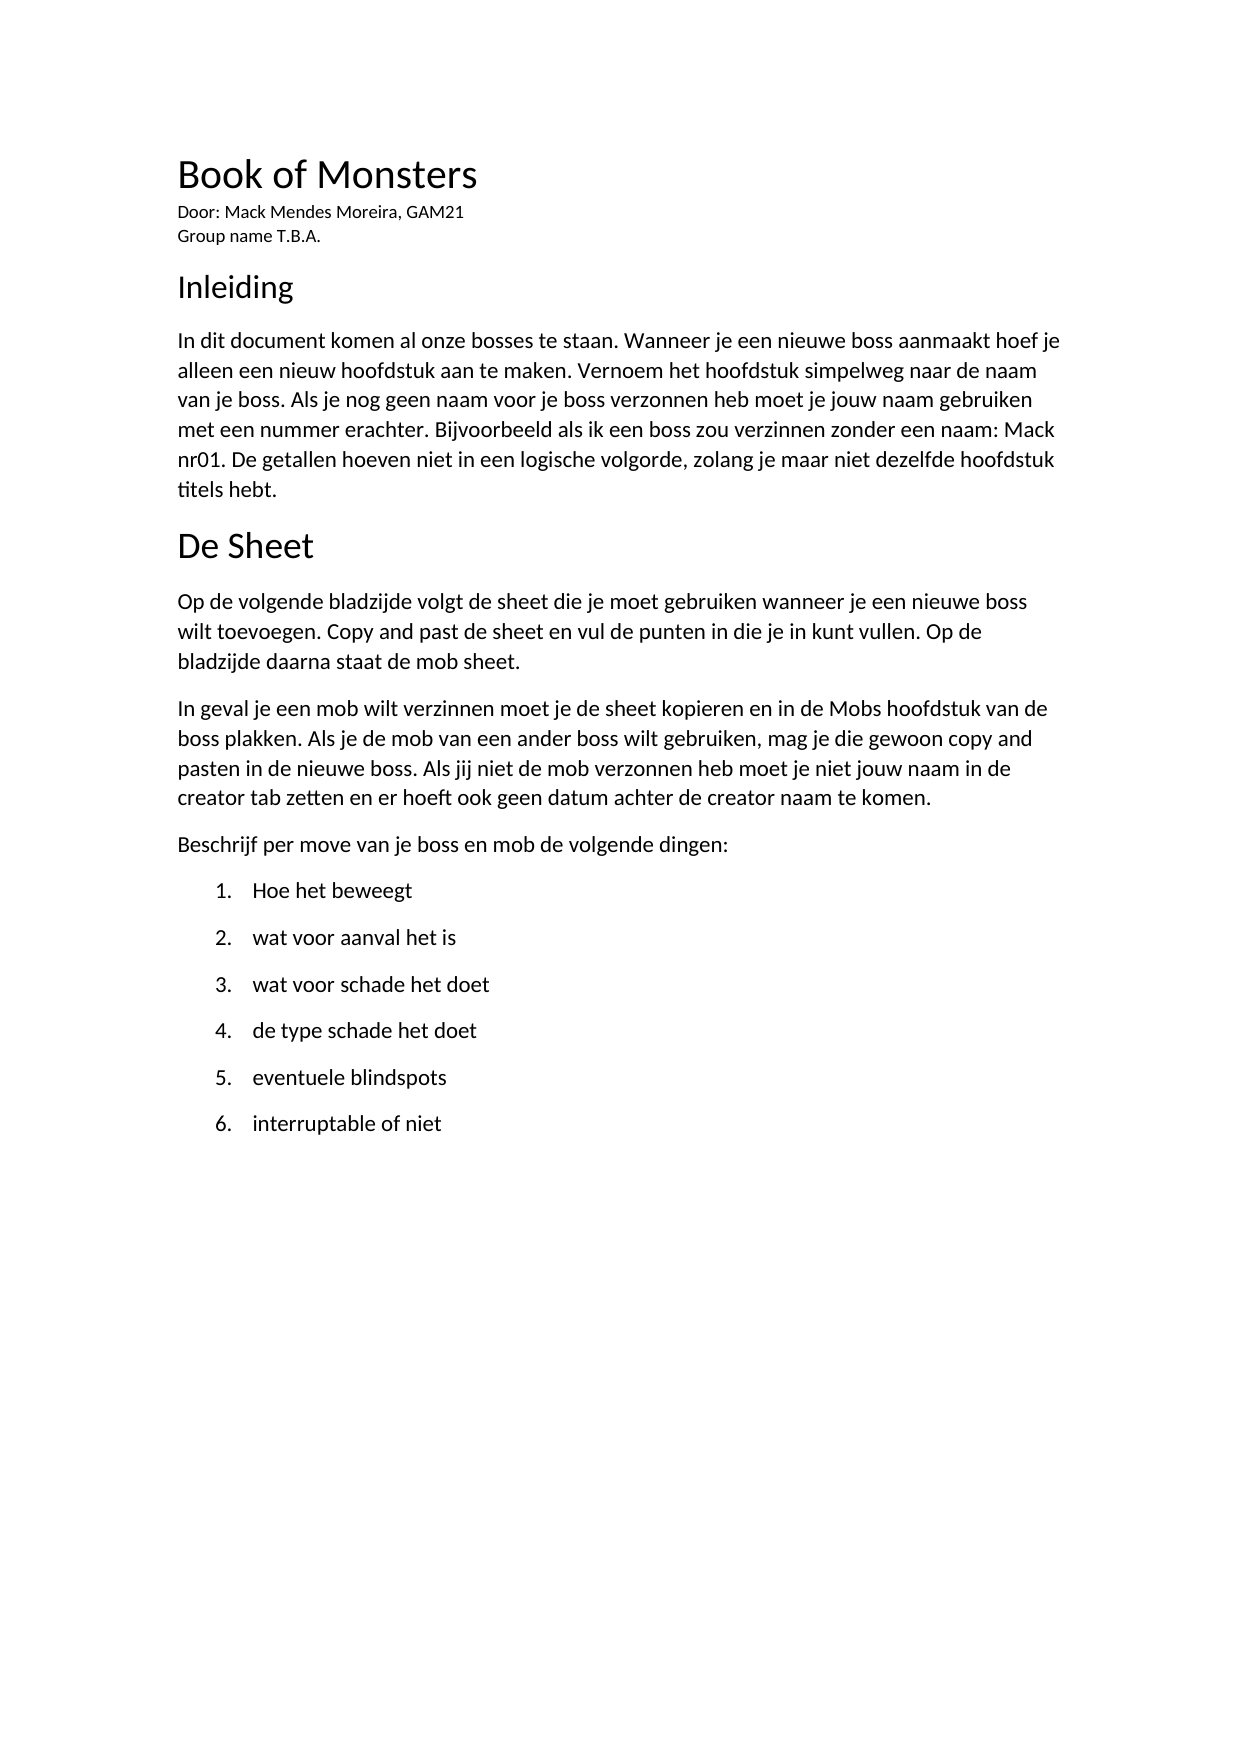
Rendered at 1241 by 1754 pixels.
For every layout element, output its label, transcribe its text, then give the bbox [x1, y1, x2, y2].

list de type schade het doet [215, 1016, 1063, 1044]
text Inleiding [177, 266, 1063, 306]
text De Sheet [177, 522, 1063, 568]
list Hoe het beweegt [215, 877, 1063, 905]
text Book of Monsters Door: Mack Mendes Moreira, GAM21 Group name T.B.A. [177, 148, 1063, 247]
list wat voor aanval het is [215, 923, 1063, 951]
text Beschrijf per move van je boss en mob de volgende dingen: [177, 830, 1063, 858]
text In dit document komen al onze bosses te staan. Wanneer je een nieuwe boss aanmaakt hoef je alleen een nieuw hoofdstuk aan te maken. Vernoem het hoofdstuk simpelweg naar de naam van je boss. Als je nog geen naam voor je boss verzonnen heb moet je jouw naam gebruiken met een nummer erachter. Bijvoorbeeld als ik een boss zou verzinnen zonder een naam: Mack nr01. De getallen hoeven niet in een logische volgorde, zolang je maar niet dezelfde hoofdstuk titels hebt. [177, 326, 1063, 503]
text In geval je een mob wilt verzinnen moet je de sheet kopieren en in de Mobs hoofdstuk van de boss plakken. Als je de mob van een ander boss wilt gebruiken, mag je die gewoon copy and pasten in de nieuwe boss. Als jij niet de mob verzonnen heb moet je niet jouw naam in de creator tab zetten en er hoeft ook geen datum achter de creator naam te komen. [177, 694, 1063, 812]
list eventuele blindspots [215, 1063, 1063, 1091]
text Op de volgende bladzijde volgt de sheet die je moet gebruiken wanneer je een nieuwe boss wilt toevoegen. Copy and past de sheet en vul de punten in die je in kunt vullen. Op de bladzijde daarna staat de mob sheet. [177, 587, 1063, 675]
list wat voor schade het doet [215, 970, 1063, 998]
list interruptable of niet [215, 1109, 1063, 1137]
